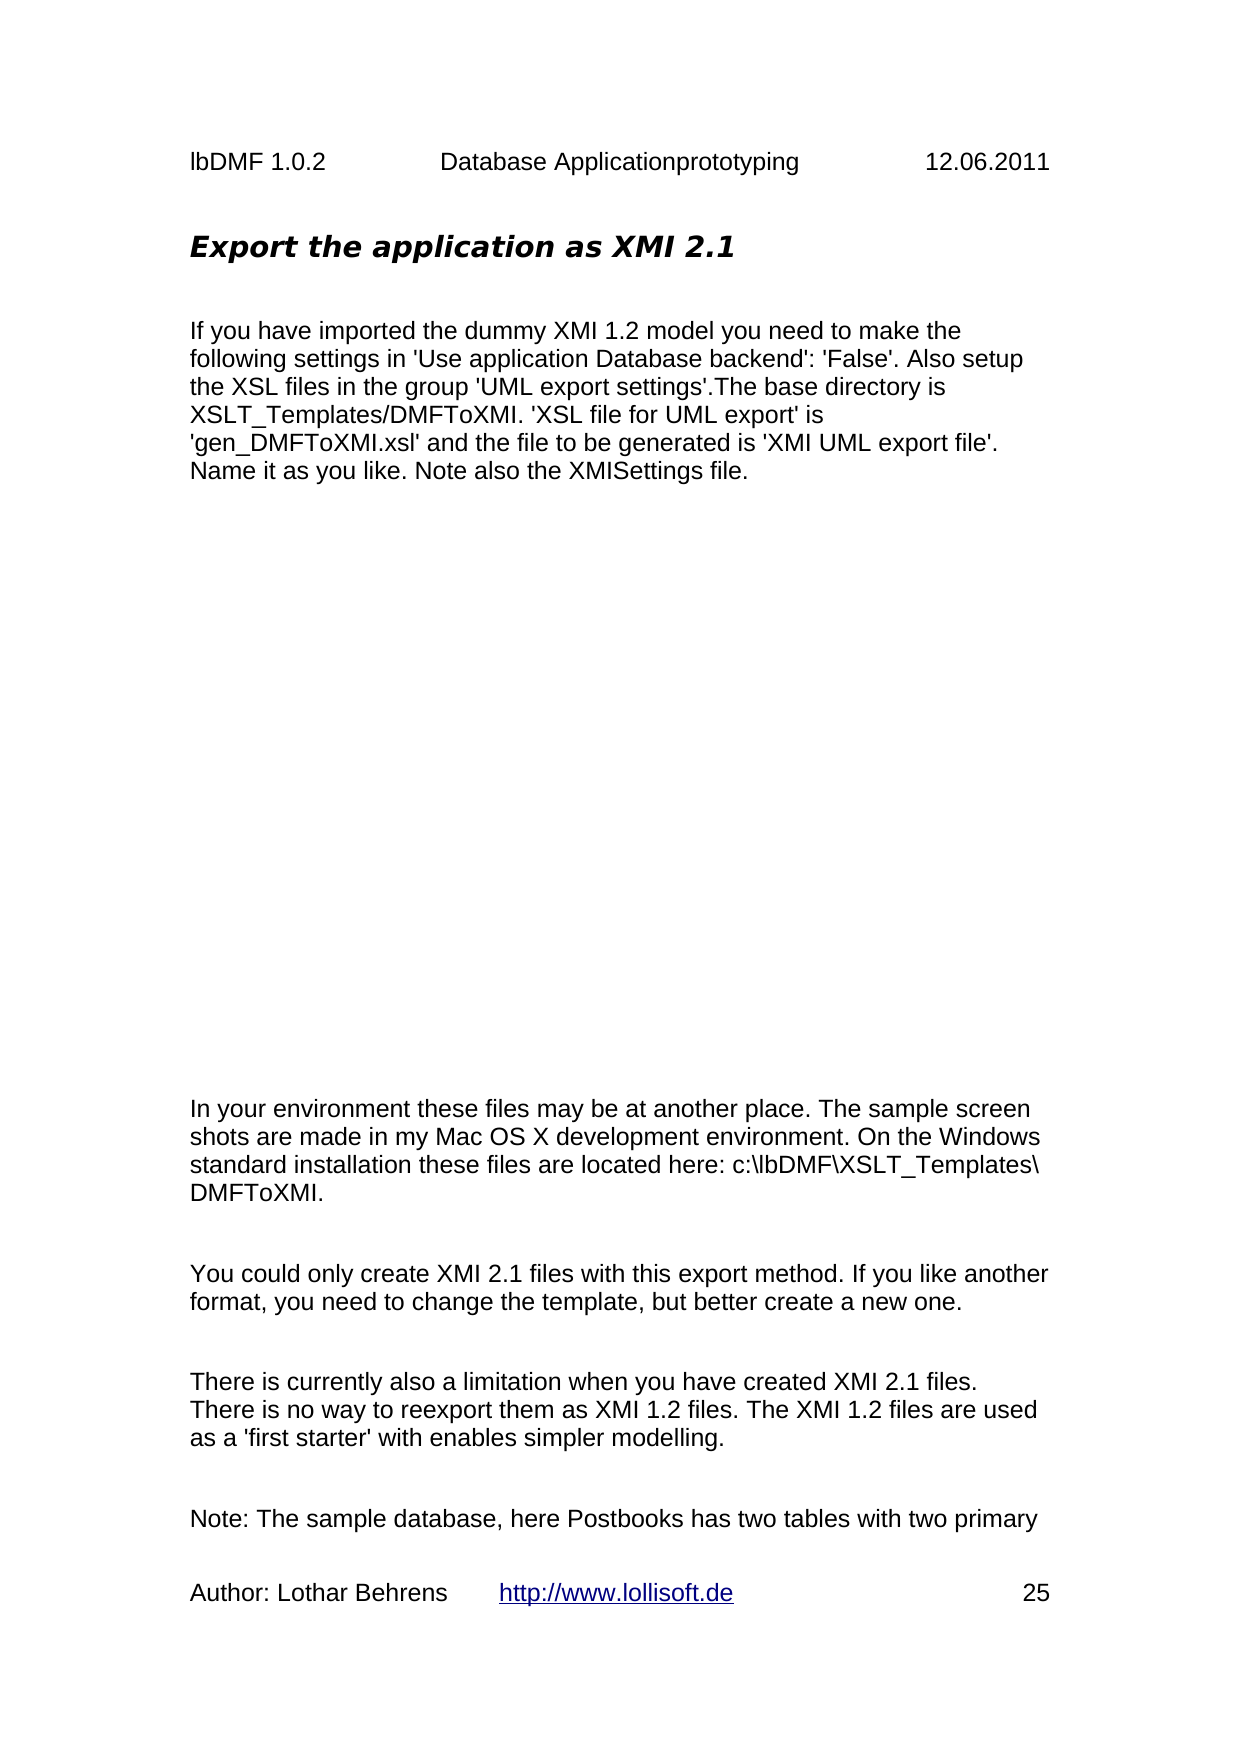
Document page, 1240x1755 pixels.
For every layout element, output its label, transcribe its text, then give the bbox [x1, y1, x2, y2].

text There is currently also a limitation when you have created XMI 2.1 files. There is no way to reexport them as XMI 1.2 files. The XMI 1.2 files are used as a 'first starter' with enables simpler modelling. [189, 1368, 1050, 1452]
subtitle Export the application as XMI 2.1 [189, 230, 1050, 264]
text If you have imported the dummy XMI 1.2 model you need to make the following settings in 'Use application Database backend': 'False'. Also setup the XSL files in the group 'UML export settings'.The base directory is XSLT_Templates/DMFToXMI. 'XSL file for UML export' is 'gen_DMFToXMI.xsl' and the file to be generated is 'XMI UML export file'. Name it as you like. Note also the XMISettings file. [189, 317, 1050, 485]
text You could only create XMI 2.1 files with this export method. If you like another format, you need to change the template, but better create a new one. [189, 1259, 1050, 1315]
text In your environment these files may be at another place. The sample screen shots are made in my Mac OS X development environment. On the Windows standard installation these files are located here: c:\lbDMF\XSLT_Templates\DMFToXMI. [189, 1095, 1050, 1207]
text Note: The sample database, here Postbooks has two tables with two primary [189, 1505, 1050, 1533]
